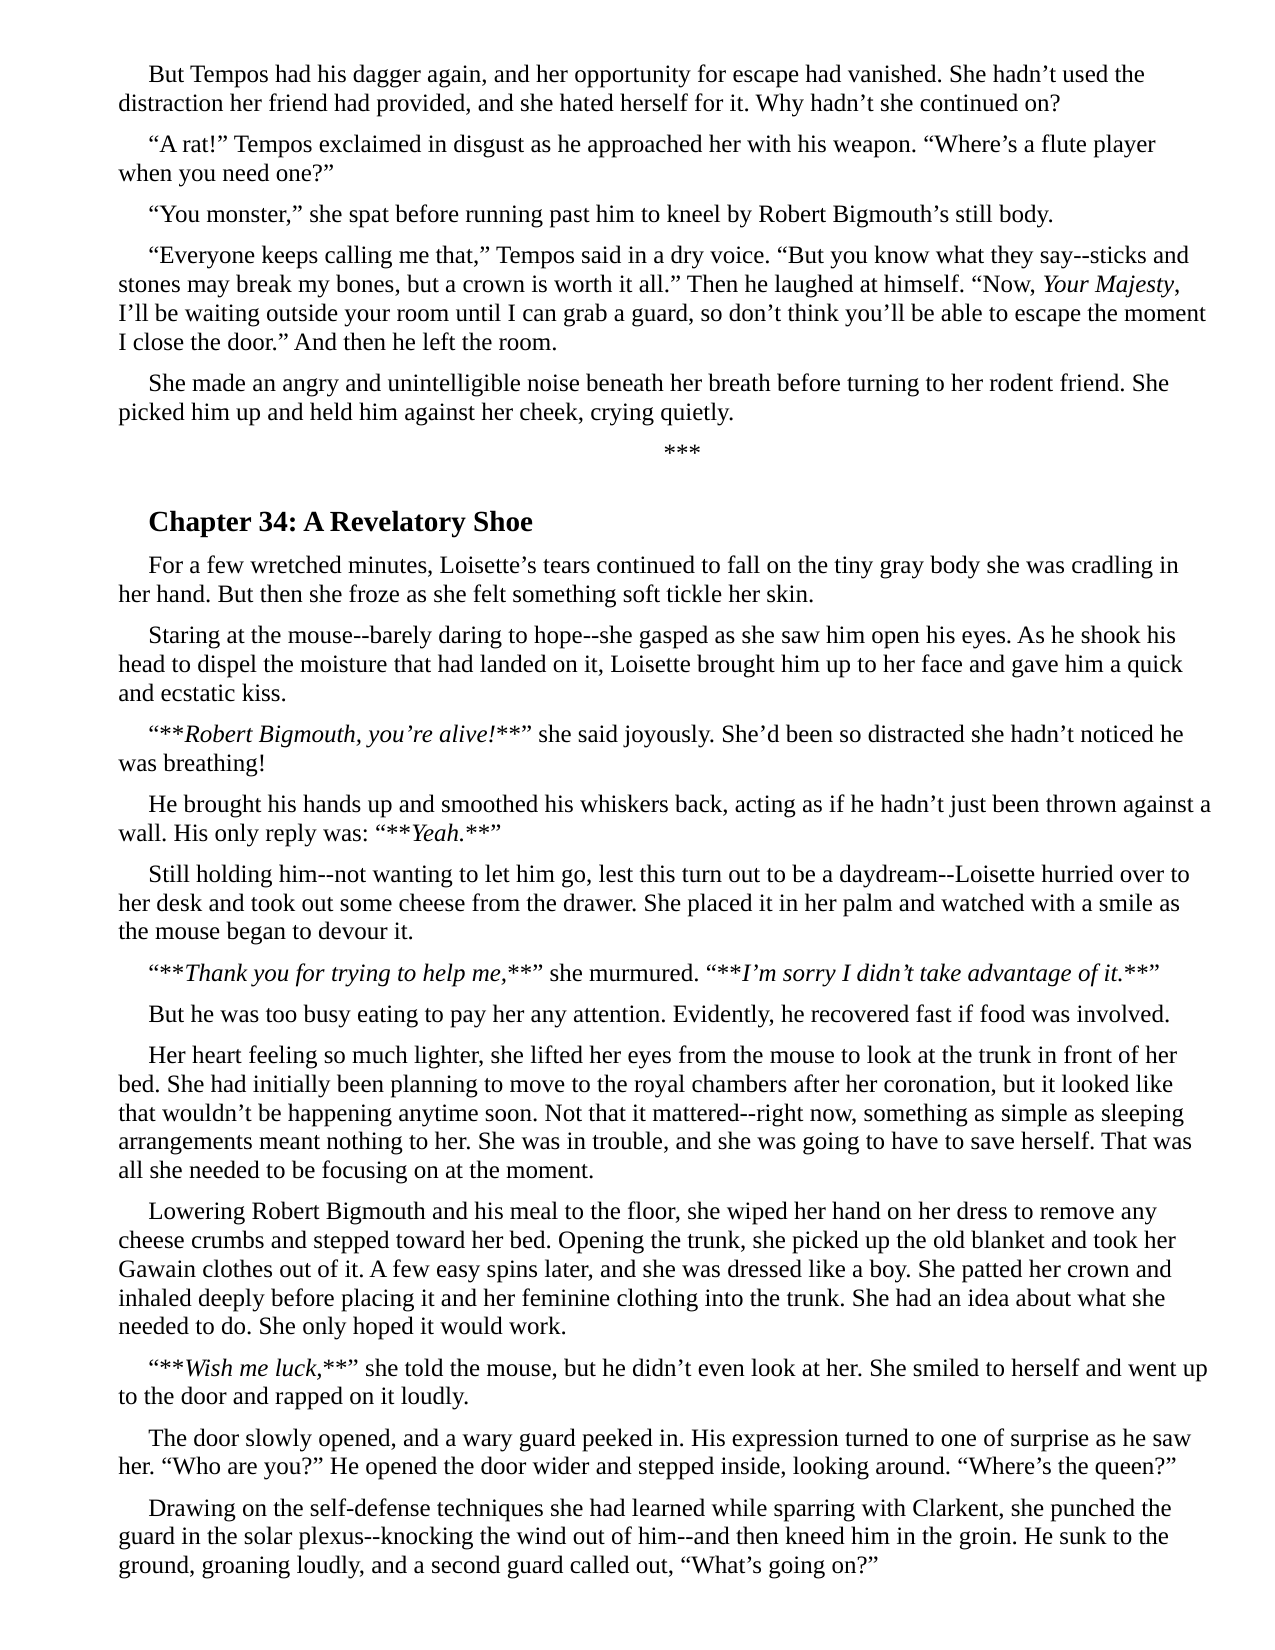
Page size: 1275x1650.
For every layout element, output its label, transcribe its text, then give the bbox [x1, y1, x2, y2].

text The door slowly opened, and a wary guard peeked in. His expression turned to one of surprise as he saw her. “Who are you?” He opened the door wider and stepped inside, looking around. “Where’s the queen?” [118, 1423, 1216, 1480]
text “**Wish me luck,**” she told the mouse, but he didn’t even look at her. She smiled to herself and went up to the door and rapped on it loudly. [118, 1353, 1216, 1410]
text Her heart feeling so much lighter, she lifted her eyes from the mouse to look at the trunk in front of her bed. She had initially been planning to move to the royal chambers after her coronation, but it looked like that wouldn’t be happening anytime soon. Not that it mattered--right now, something as simple as sleeping arrangements meant nothing to her. She was in trouble, and she was going to have to save herself. That was all she needed to be focusing on at the moment. [118, 1040, 1216, 1184]
text For a few wretched minutes, Loisette’s tears continued to fall on the tiny gray body she was cradling in her hand. But then she froze as she felt something soft tickle her skin. [118, 550, 1216, 608]
text *** [118, 438, 1216, 467]
text “Everyone keeps calling me that,” Tempos said in a dry voice. “But you know what they say--sticks and stones may break my bones, but a crown is worth it all.” Then he laughed at himself. “Now, Your Majesty, I’ll be waiting outside your room until I can grab a guard, so don’t think you’ll be able to escape the moment I close the door.” And then he left the room. [118, 240, 1216, 355]
text Staring at the mouse--barely daring to hope--she gasped as she saw him open his eyes. As he shook his head to dispel the moisture that had landed on it, Loisette brought him up to her face and gave him a quick and ecstatic kiss. [118, 620, 1216, 706]
text But he was too busy eating to pay her any attention. Evidently, he recovered fast if food was involved. [118, 999, 1216, 1028]
text He brought his hands up and smoothed his whiskers back, acting as if he hadn’t just been thrown against a wall. His only reply was: “**Yeah.**” [118, 789, 1216, 846]
text Drawing on the self-defense techniques she had learned while sparring with Clarkent, she punched the guard in the solar plexus--knocking the wind out of him--and then kneed him in the groin. He sunk to the ground, groaning loudly, and a second guard called out, “What’s going on?” [118, 1493, 1216, 1579]
text Still holding him--not wanting to let him go, lest this turn out to be a daydream--Loisette hurried over to her desk and took out some cheese from the drawer. She placed it in her palm and watched with a smile as the mouse began to devour it. [118, 859, 1216, 945]
subtitle Chapter 34: A Revelatory Shoe [118, 504, 1216, 538]
text “**Robert Bigmouth, you’re alive!**” she said joyously. She’d been so distracted she hadn’t noticed he was breathing! [118, 719, 1216, 776]
text “You monster,” she spat before running past him to kneel by Robert Bigmouth’s still body. [118, 199, 1216, 228]
text Lowering Robert Bigmouth and his meal to the floor, she wiped her hand on her dress to remove any cheese crumbs and stepped toward her bed. Opening the trunk, she picked up the old blanket and took her Gawain clothes out of it. A few easy spins later, and she was dressed like a boy. She patted her crown and inhaled deeply before placing it and her feminine clothing into the trunk. She had an idea about what she needed to do. She only hoped it would work. [118, 1196, 1216, 1340]
text “A rat!” Tempos exclaimed in disgust as he approached her with his weapon. “Where’s a flute player when you need one?” [118, 129, 1216, 187]
text She made an angry and unintelligible noise beneath her breath before turning to her rodent friend. She picked him up and held him against her cheek, crying quietly. [118, 368, 1216, 425]
text But Tempos had his dagger again, and her opportunity for escape had vanished. She hadn’t used the distraction her friend had provided, and she hated herself for it. Why hadn’t she continued on? [118, 59, 1216, 117]
text “**Thank you for trying to help me,**” she murmured. “**I’m sorry I didn’t take advantage of it.**” [118, 958, 1216, 986]
